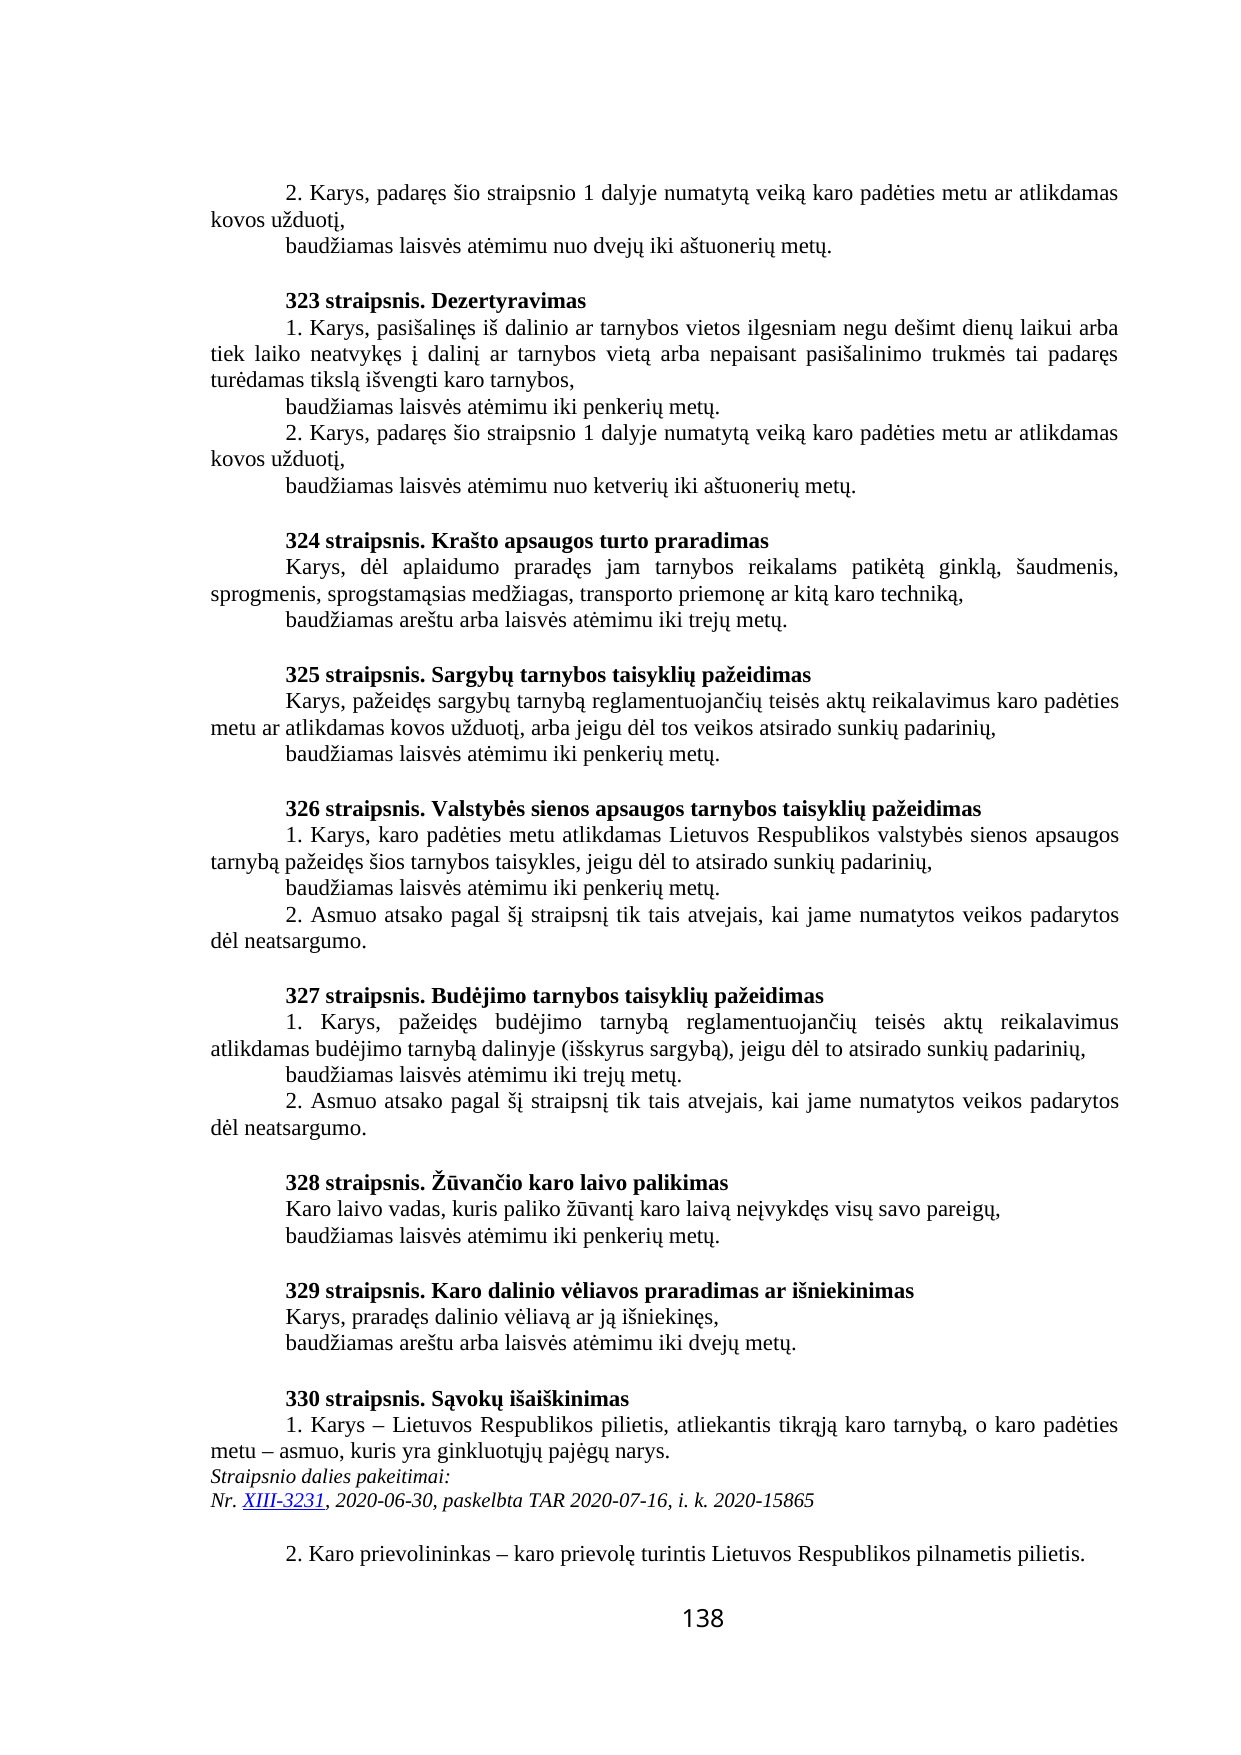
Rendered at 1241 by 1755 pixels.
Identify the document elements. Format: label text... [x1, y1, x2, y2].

text 2. Asmuo atsako pagal šį straipsnį tik tais atvejais, kai jame numatytos veikos padarytos dėl neatsargumo. [210, 901, 1120, 953]
text 326 straipsnis. Valstybės sienos apsaugos tarnybos taisyklių pažeidimas [210, 795, 1120, 822]
text Karys, pažeidęs sargybų tarnybą reglamentuojančių teisės aktų reikalavimus karo padėties metu ar atlikdamas kovos užduotį, arba jeigu dėl tos veikos atsirado sunkių padarinių, [210, 687, 1120, 740]
text 2. Karys, padaręs šio straipsnio 1 dalyje numatytą veiką karo padėties metu ar atlikdamas kovos užduotį, [210, 179, 1120, 232]
text 328 straipsnis. Žūvančio karo laivo palikimas [210, 1169, 1120, 1195]
text 327 straipsnis. Budėjimo tarnybos taisyklių pažeidimas [210, 982, 1120, 1008]
text baudžiamas laisvės atėmimu iki trejų metų. [210, 1061, 1120, 1087]
text 323 straipsnis. Dezertyravimas [210, 287, 1120, 314]
text Straipsnio dalies pakeitimai: [210, 1464, 1120, 1488]
text 1. Karys, karo padėties metu atlikdamas Lietuvos Respublikos valstybės sienos apsaugos tarnybą pažeidęs šios tarnybos taisykles, jeigu dėl to atsirado sunkių padarinių, [210, 822, 1120, 874]
text 2. Karys, padaręs šio straipsnio 1 dalyje numatytą veiką karo padėties metu ar atlikdamas kovos užduotį, [210, 419, 1120, 472]
text 2. Asmuo atsako pagal šį straipsnį tik tais atvejais, kai jame numatytos veikos padarytos dėl neatsargumo. [210, 1087, 1120, 1140]
text 325 straipsnis. Sargybų tarnybos taisyklių pažeidimas [210, 661, 1120, 687]
text baudžiamas areštu arba laisvės atėmimu iki dvejų metų. [210, 1329, 1120, 1356]
text baudžiamas laisvės atėmimu iki penkerių metų. [210, 874, 1120, 901]
text 1. Karys, pažeidęs budėjimo tarnybą reglamentuojančių teisės aktų reikalavimus atlikdamas budėjimo tarnybą dalinyje (išskyrus sargybą), jeigu dėl to atsirado sunkių padarinių, [210, 1008, 1120, 1061]
text 330 straipsnis. Sąvokų išaiškinimas [210, 1384, 1120, 1411]
text baudžiamas laisvės atėmimu iki penkerių metų. [210, 740, 1120, 766]
text 1. Karys – Lietuvos Respublikos pilietis, atliekantis tikrąją karo tarnybą, o karo padėties metu – asmuo, kuris yra ginkluotųjų pajėgų narys. [210, 1411, 1120, 1464]
text Nr. XIII-3231, 2020-06-30, paskelbta TAR 2020-07-16, i. k. 2020-15865 [210, 1488, 1120, 1512]
text 1. Karys, pasišalinęs iš dalinio ar tarnybos vietos ilgesniam negu dešimt dienų laikui arba tiek laiko neatvykęs į dalinį ar tarnybos vietą arba nepaisant pasišalinimo trukmės tai padaręs turėdamas tikslą išvengti karo tarnybos, [210, 314, 1120, 393]
text baudžiamas areštu arba laisvės atėmimu iki trejų metų. [210, 606, 1120, 632]
text Karys, dėl aplaidumo praradęs jam tarnybos reikalams patikėtą ginklą, šaudmenis, sprogmenis, sprogstamąsias medžiagas, transporto priemonę ar kitą karo techniką, [210, 553, 1120, 606]
text Karys, praradęs dalinio vėliavą ar ją išniekinęs, [210, 1303, 1120, 1329]
text 2. Karo prievolininkas – karo prievolę turintis Lietuvos Respublikos pilnametis pilietis. [210, 1541, 1120, 1567]
text baudžiamas laisvės atėmimu iki penkerių metų. [210, 393, 1120, 419]
text Karo laivo vadas, kuris paliko žūvantį karo laivą neįvykdęs visų savo pareigų, [210, 1195, 1120, 1222]
text baudžiamas laisvės atėmimu iki penkerių metų. [210, 1222, 1120, 1248]
text 324 straipsnis. Krašto apsaugos turto praradimas [210, 527, 1120, 553]
text baudžiamas laisvės atėmimu nuo dvejų iki aštuonerių metų. [210, 232, 1120, 258]
text 329 straipsnis. Karo dalinio vėliavos praradimas ar išniekinimas [210, 1277, 1120, 1303]
text baudžiamas laisvės atėmimu nuo ketverių iki aštuonerių metų. [210, 472, 1120, 498]
